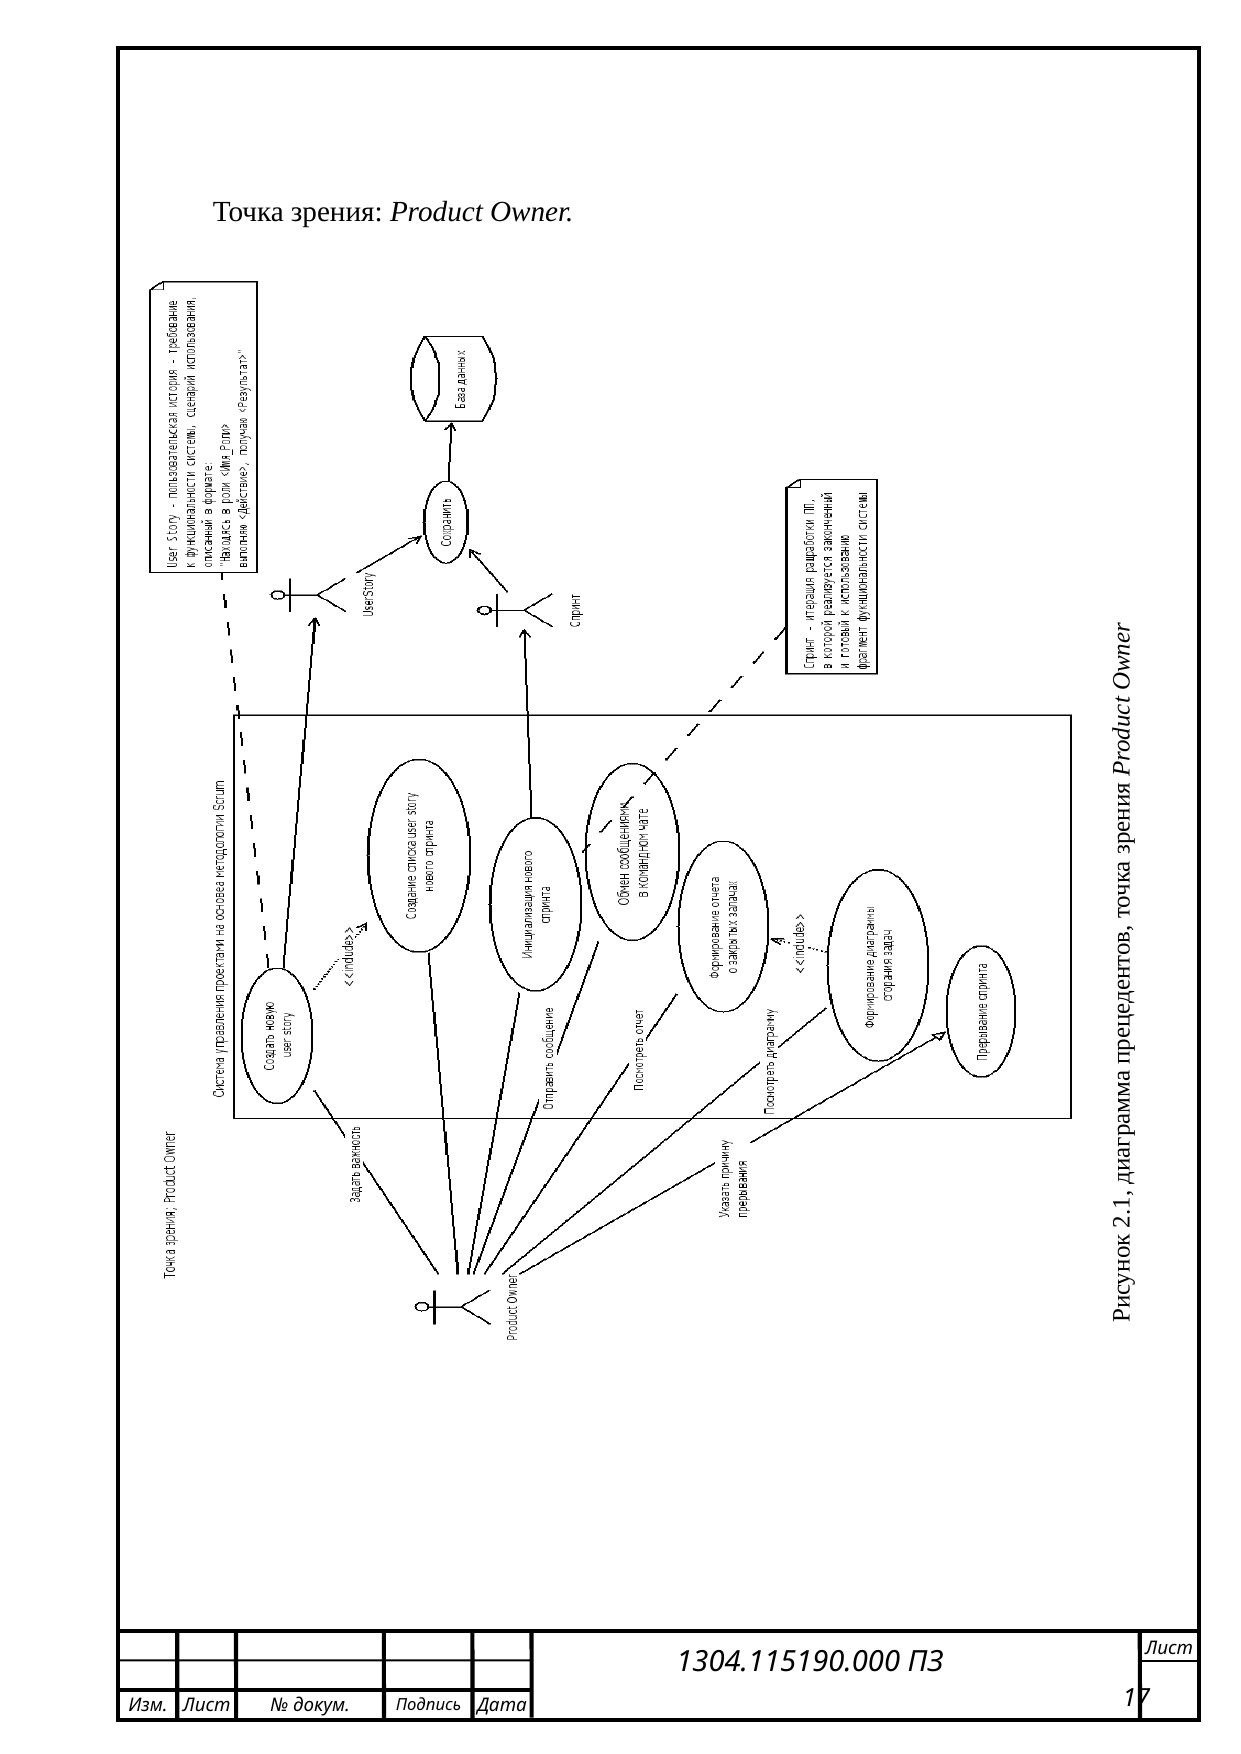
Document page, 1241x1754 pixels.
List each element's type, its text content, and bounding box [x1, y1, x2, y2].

text Точка зрения: Product Owner. [148, 194, 1157, 228]
picture [149, 281, 1074, 1340]
